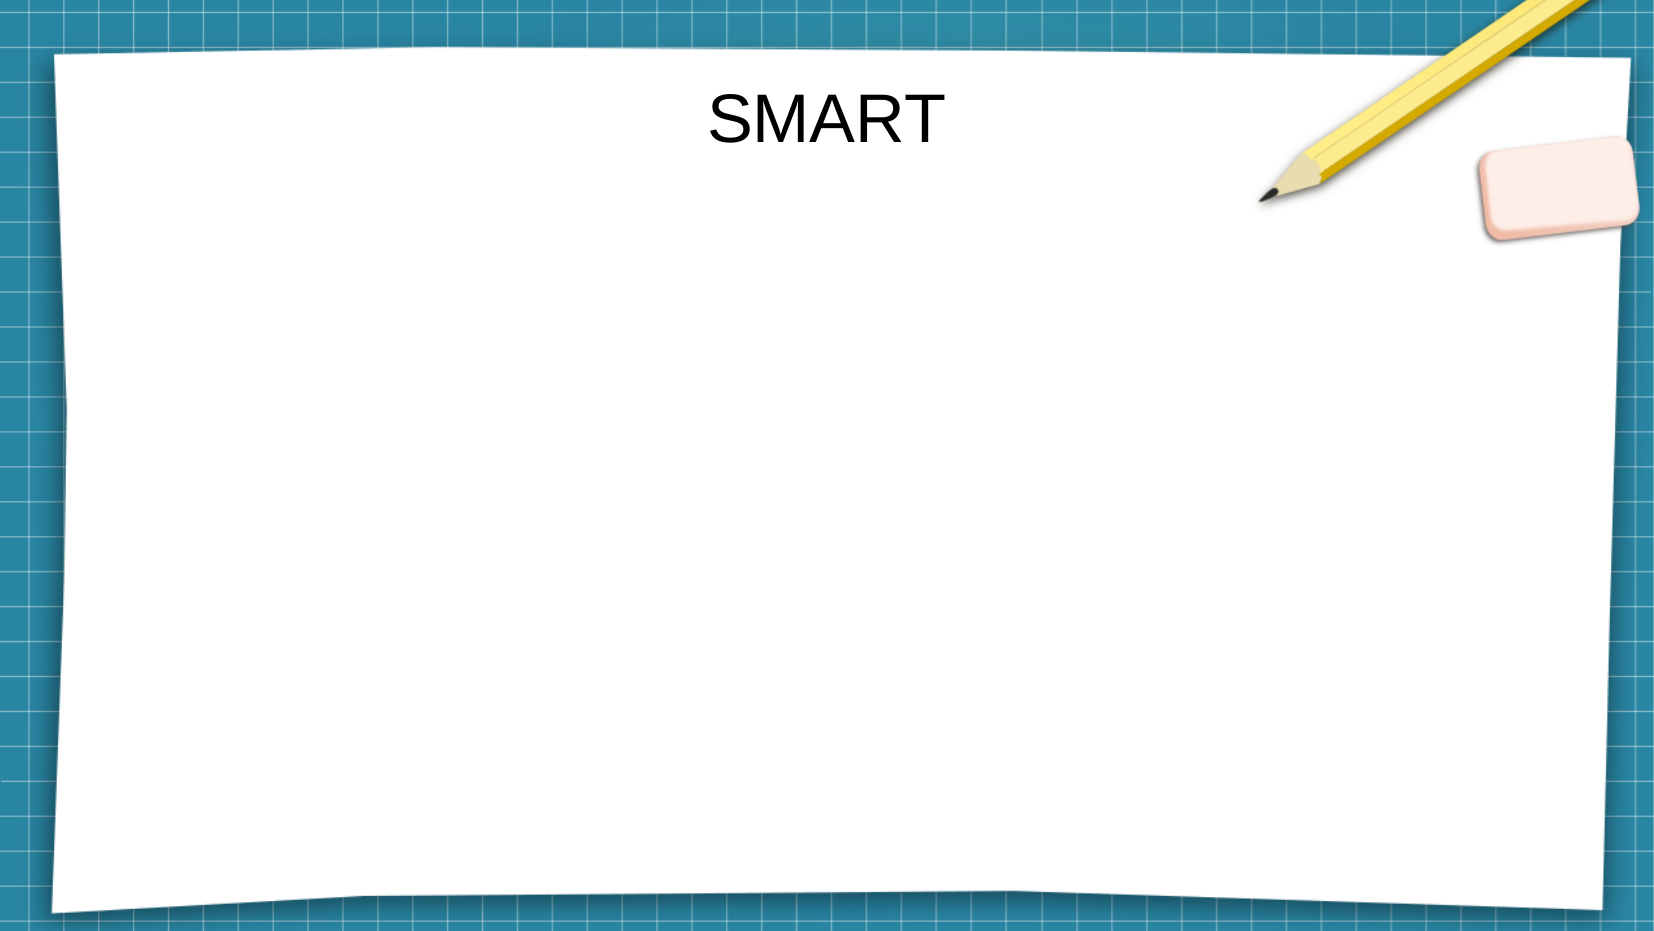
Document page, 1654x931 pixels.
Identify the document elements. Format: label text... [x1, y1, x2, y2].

title SMART [82, 37, 1571, 193]
